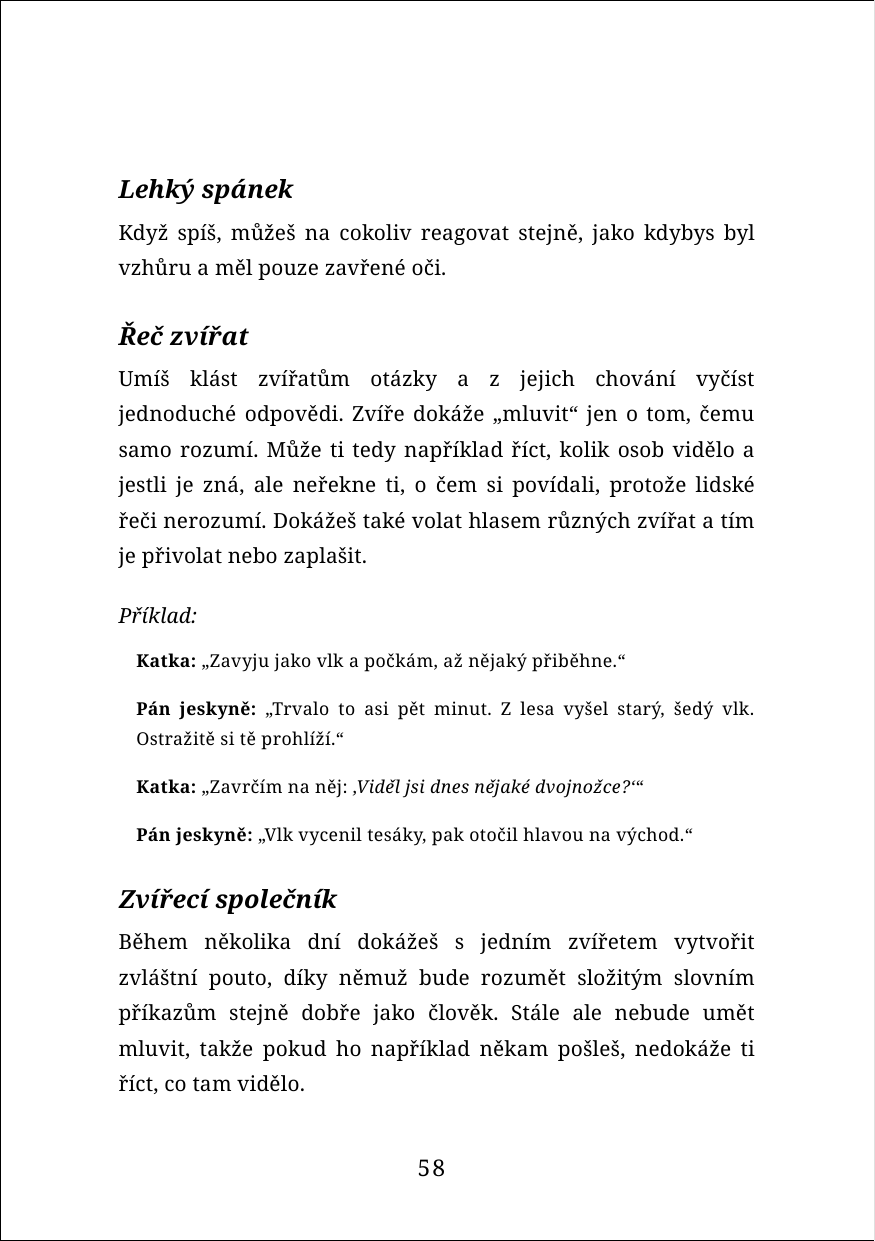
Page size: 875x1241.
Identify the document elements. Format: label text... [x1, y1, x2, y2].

text Katka: „Zavrčím na něj: ‚Viděl jsi dnes nějaké dvojnožce?‘“ [136, 774, 756, 798]
text Pán jeskyně: „Trvalo to asi pět minut. Z lesa vyšel starý, šedý vlk. Ostražitě si tě prohlíží.“ [136, 696, 756, 750]
text Příklad: [118, 601, 756, 629]
text Umíš klást zvířatům otázky a z jejich chování vyčíst jednoduché odpovědi. Zvíře dokáže „mluvit“ jen o tom, čemu samo rozumí. Může ti tedy například říct, kolik osob vidělo a jestli je zná, ale neřekne ti, o čem si povídali, protože lidské řeči nerozumí. Dokážeš také volat hlasem různých zvířat a tím je přivolat nebo zaplašit. [118, 364, 756, 570]
subtitle Řeč zvířat [118, 318, 756, 352]
text Když spíš, můžeš na cokoliv reagovat stejně, jako kdybys byl vzhůru a měl pouze zavřené oči. [118, 218, 756, 282]
subtitle Lehký spánek [118, 172, 756, 206]
text Katka: „Zavyju jako vlk a počkám, až nějaký přiběhne.“ [136, 648, 756, 672]
text Pán jeskyně: „Vlk vycenil tesáky, pak otočil hlavou na východ.“ [136, 822, 756, 846]
text Během několika dní dokážeš s jedním zvířetem vytvořit zvláštní pouto, díky němuž bude rozumět složitým slovním příkazům stejně dobře jako člověk. Stále ale nebude umět mluvit, takže pokud ho například někam pošleš, nedokáže ti říct, co tam vidělo. [118, 927, 756, 1098]
subtitle Zvířecí společník [118, 882, 756, 916]
